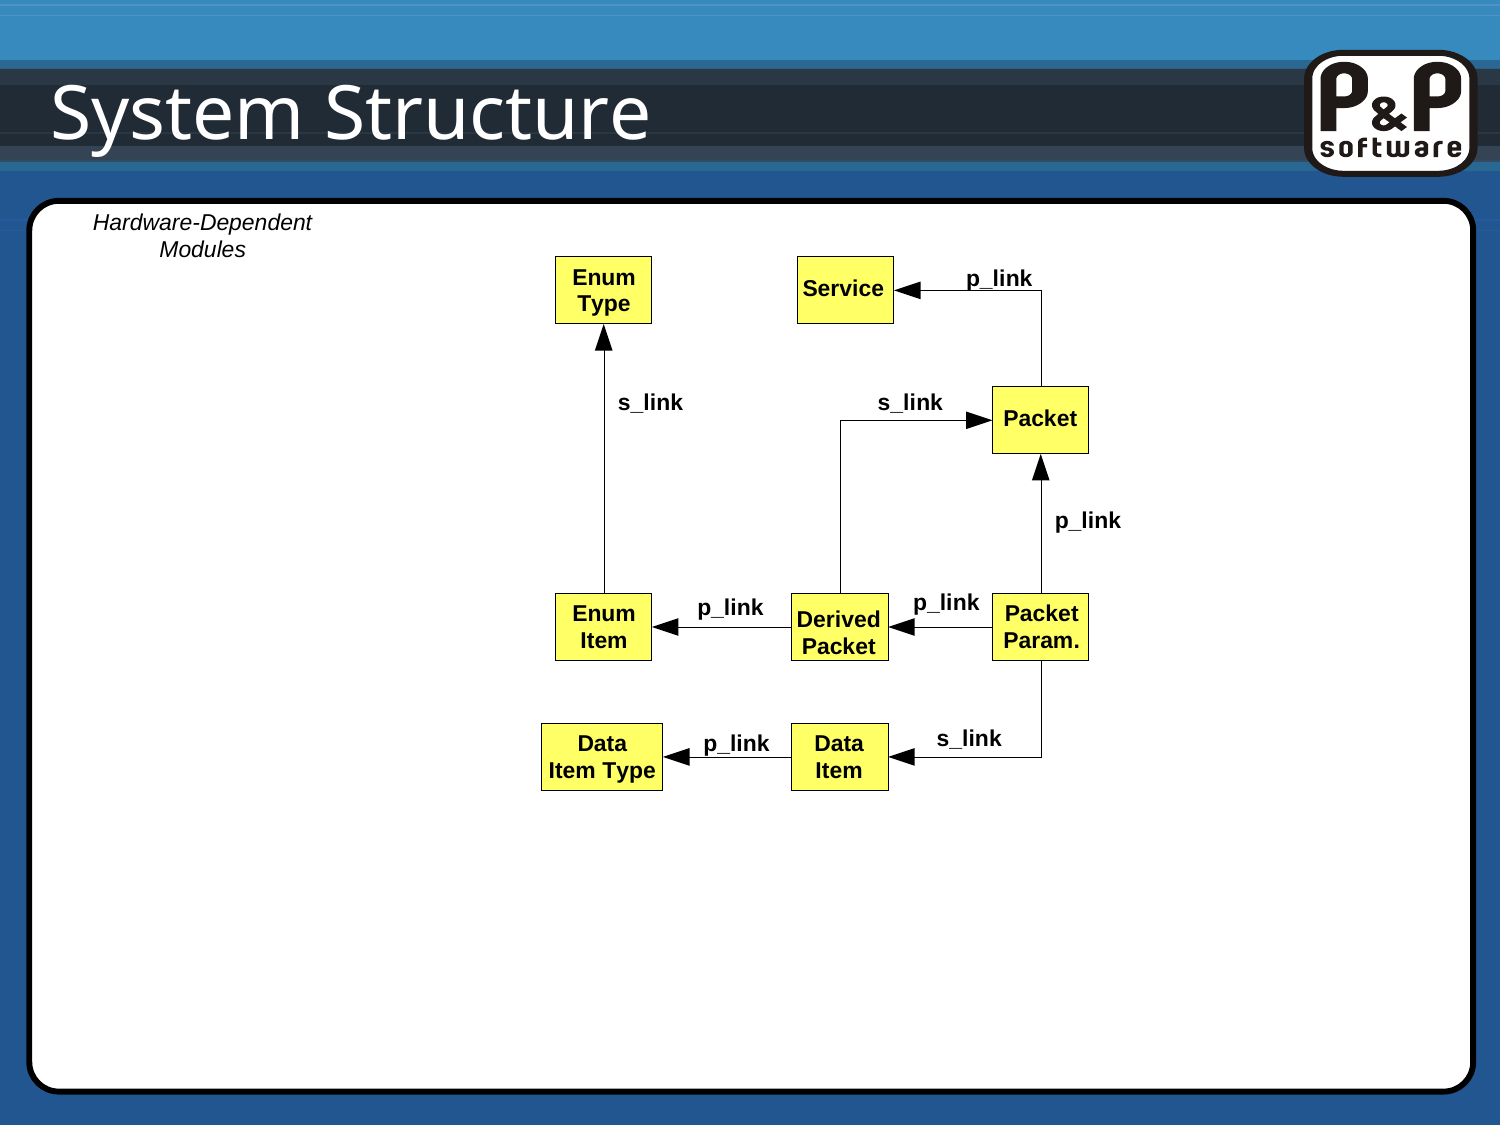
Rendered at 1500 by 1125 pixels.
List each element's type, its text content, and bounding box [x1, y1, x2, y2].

text_box p_link [966, 263, 1033, 290]
text_box p_link [703, 729, 770, 765]
text_box Data Item [814, 729, 875, 784]
text_box Packet [1003, 404, 1086, 432]
text_box s_link [617, 388, 684, 423]
text_box p_link [1054, 506, 1122, 541]
text_box p_link [913, 588, 980, 624]
text_box s_link [877, 388, 943, 423]
text_box [791, 723, 889, 791]
title System Structure [50, 16, 1091, 204]
text_box [992, 386, 1089, 454]
text_box Enum Type [572, 263, 655, 317]
picture [0, 0, 1500, 239]
text_box [555, 593, 652, 661]
text_box p_link [697, 593, 764, 629]
text_box p_link [966, 291, 1033, 299]
text_box s_link [936, 724, 1003, 760]
text_box [555, 256, 652, 324]
text_box Data Item Type [548, 729, 657, 784]
text_box Derived Packet [796, 605, 882, 660]
text_box [797, 256, 894, 324]
text_box Enum Item [572, 599, 655, 654]
text_box [791, 593, 889, 661]
text_box Service [802, 274, 885, 302]
text_box [992, 593, 1089, 661]
text_box [541, 723, 663, 791]
text_box Hardware-Dependent Modules [92, 208, 313, 263]
text_box Packet Param. [1003, 599, 1086, 654]
